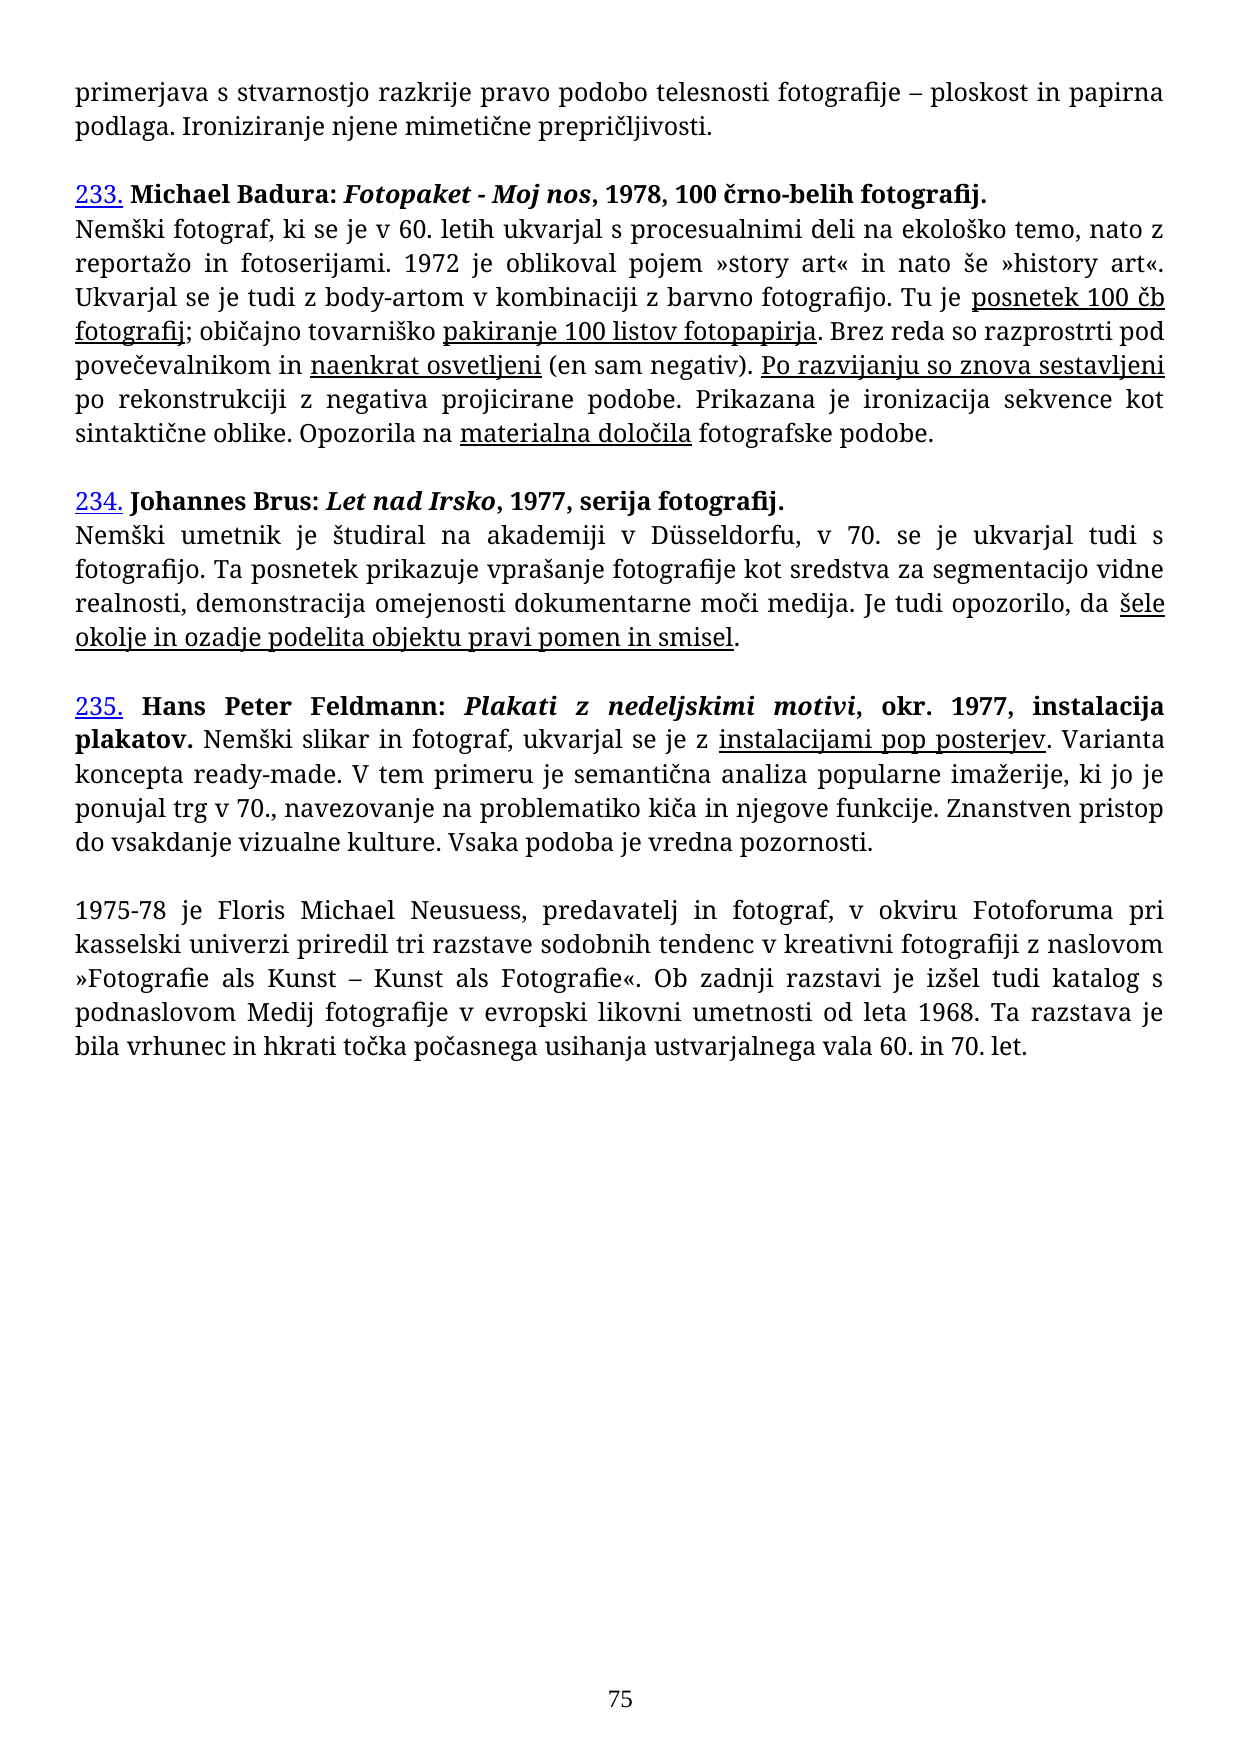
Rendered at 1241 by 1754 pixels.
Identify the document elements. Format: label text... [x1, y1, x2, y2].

text 1975-78 je Floris Michael Neusuess, predavatelj in fotograf, v okviru Fotoforuma pri kasselski univerzi priredil tri razstave sodobnih tendenc v kreativni fotografiji z naslovom »Fotografie als Kunst – Kunst als Fotografie«. Ob zadnji razstavi je izšel tudi katalog s podnaslovom Medij fotografije v evropski likovni umetnosti od leta 1968. Ta razstava je bila vrhunec in hkrati točka počasnega usihanja ustvarjalnega vala 60. in 70. let. [75, 892, 1165, 1063]
text Nemški umetnik je študiral na akademiji v Düsseldorfu, v 70. se je ukvarjal tudi s fotografijo. Ta posnetek prikazuje vprašanje fotografije kot sredstva za segmentacijo vidne realnosti, demonstracija omejenosti dokumentarne moči medija. Je tudi opozorilo, da šele okolje in ozadje podelita objektu pravi pomen in smisel. [75, 518, 1165, 654]
text 235. Hans Peter Feldmann: Plakati z nedeljskimi motivi, okr. 1977, instalacija plakatov. Nemški slikar in fotograf, ukvarjal se je z instalacijami pop posterjev. Varianta koncepta ready-made. V tem primeru je semantična analiza popularne imažerije, ki jo je ponujal trg v 70., navezovanje na problematiko kiča in njegove funkcije. Znanstven pristop do vsakdanje vizualne kulture. Vsaka podoba je vredna pozornosti. [75, 688, 1165, 858]
text 233. Michael Badura: Fotopaket - Moj nos, 1978, 100 črno-belih fotografij. [75, 177, 1165, 211]
text Nemški fotograf, ki se je v 60. letih ukvarjal s procesualnimi deli na ekološko temo, nato z reportažo in fotoserijami. 1972 je oblikoval pojem »story art« in nato še »history art«. Ukvarjal se je tudi z body-artom v kombinaciji z barvno fotografijo. Tu je posnetek 100 čb fotografij; običajno tovarniško pakiranje 100 listov fotopapirja. Brez reda so razprostrti pod povečevalnikom in naenkrat osvetljeni (en sam negativ). Po razvijanju so znova sestavljeni po rekonstrukciji z negativa projicirane podobe. Prikazana je ironizacija sekvence kot sintaktične oblike. Opozorila na materialna določila fotografske podobe. [75, 211, 1165, 450]
text primerjava s stvarnostjo razkrije pravo podobo telesnosti fotografije – ploskost in papirna podlaga. Ironiziranje njene mimetične prepričljivosti. [75, 75, 1165, 143]
text 234. Johannes Brus: Let nad Irsko, 1977, serija fotografij. [75, 484, 1165, 518]
